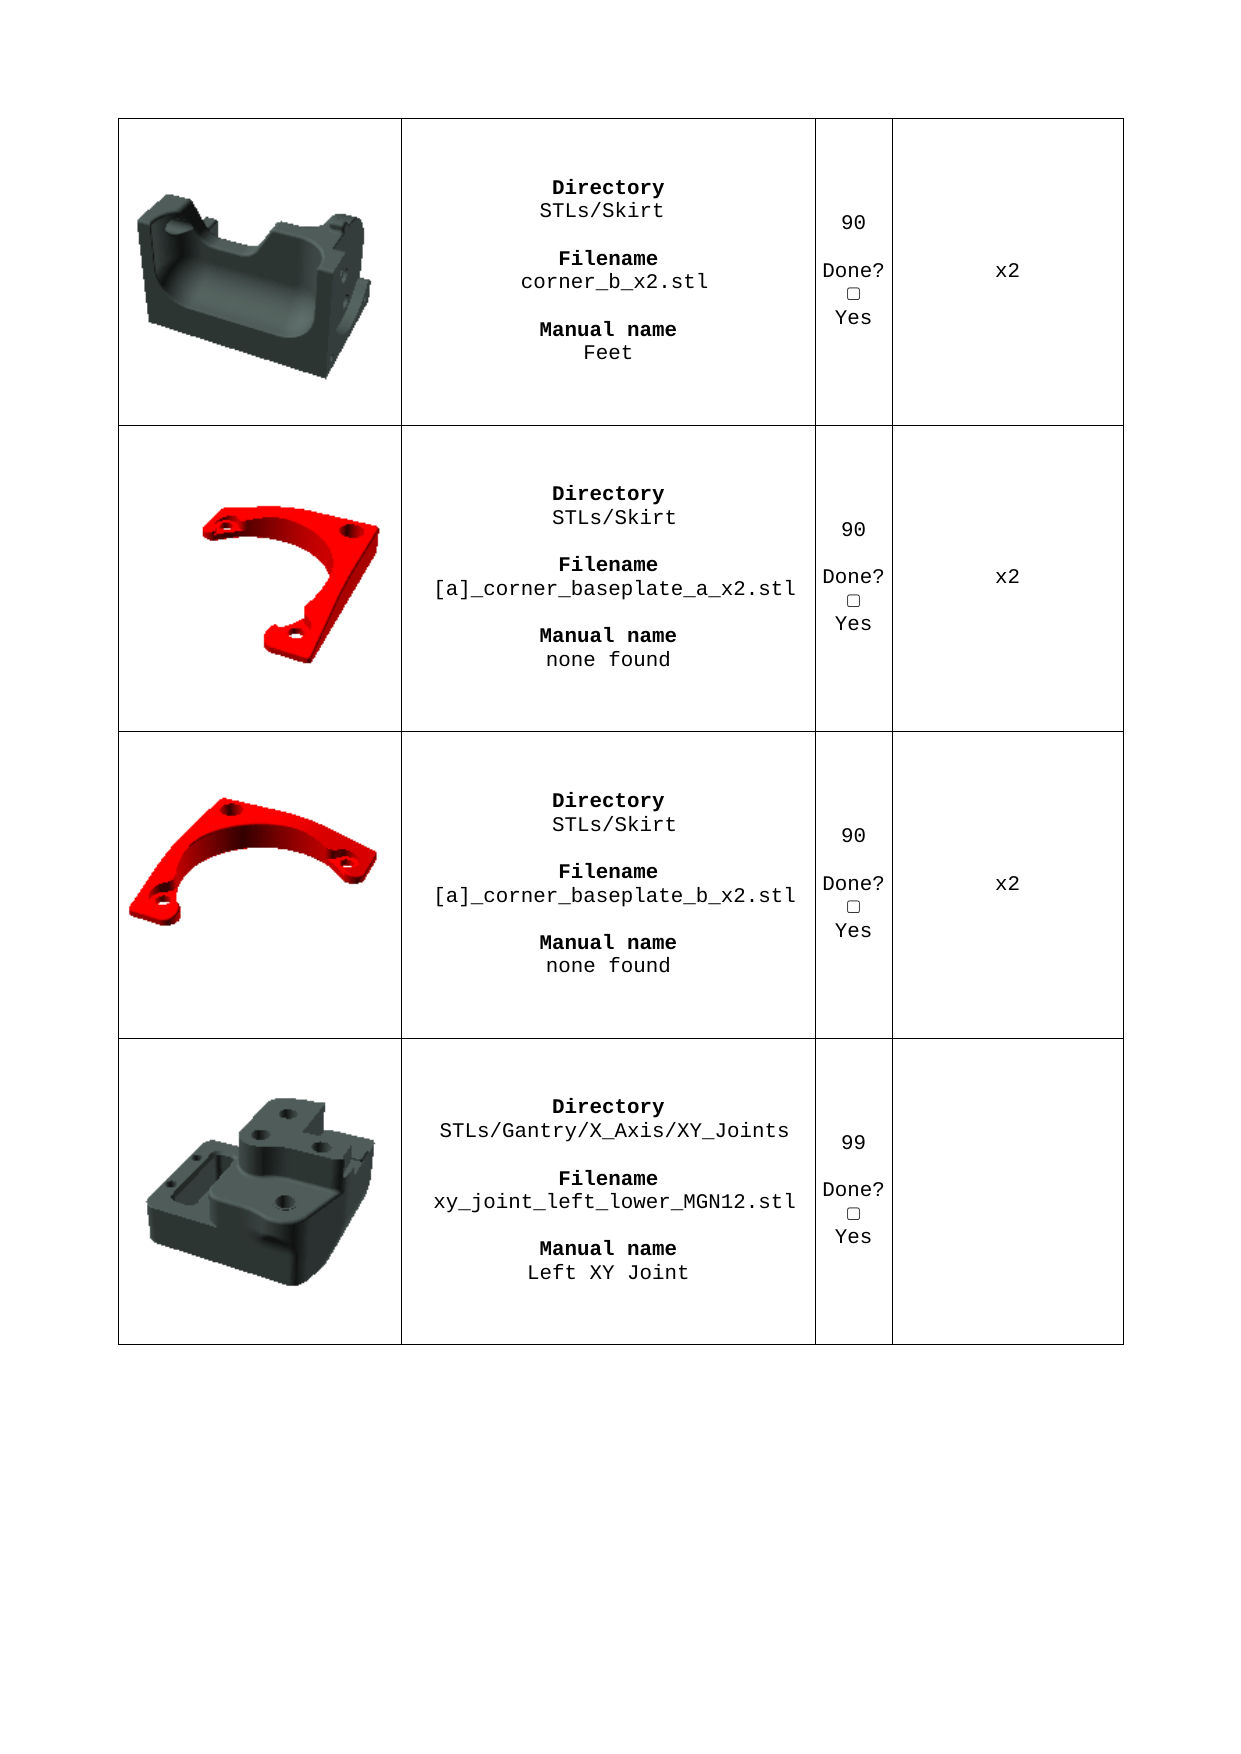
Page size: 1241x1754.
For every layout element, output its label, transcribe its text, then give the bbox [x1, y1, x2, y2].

picture [121, 1040, 398, 1318]
table_cell x2 [893, 119, 1123, 425]
table_cell Directory STLs/Skirt Filename [a]_corner_baseplate_b_x2.stl Manual name none found [402, 732, 815, 1038]
table_cell x2 [893, 426, 1123, 731]
table_cell x2 [893, 732, 1123, 1038]
picture [121, 427, 398, 705]
table_cell Directory STLs/Skirt Filename corner_b_x2.stl Manual name Feet [402, 119, 815, 425]
table_cell Directory STLs/Gantry/X_Axis/XY_Joints Filename xy_joint_left_lower_MGN12.stl Manual name Left XY Joint [402, 1039, 815, 1344]
table_cell [119, 732, 401, 1038]
table_cell [893, 1039, 1123, 1344]
table_cell 90 Done? ▢ Yes [816, 732, 892, 1038]
table_cell [119, 119, 401, 425]
picture [121, 734, 398, 1012]
table_cell 99 Done? ▢ Yes [816, 1039, 892, 1344]
table_cell 90 Done? ▢ Yes [816, 119, 892, 425]
table_cell 90 Done? ▢ Yes [816, 426, 892, 731]
table_cell [119, 426, 401, 731]
table_cell Directory STLs/Skirt Filename [a]_corner_baseplate_a_x2.stl Manual name none found [402, 426, 815, 731]
picture [121, 121, 398, 399]
table_cell [119, 1039, 401, 1344]
